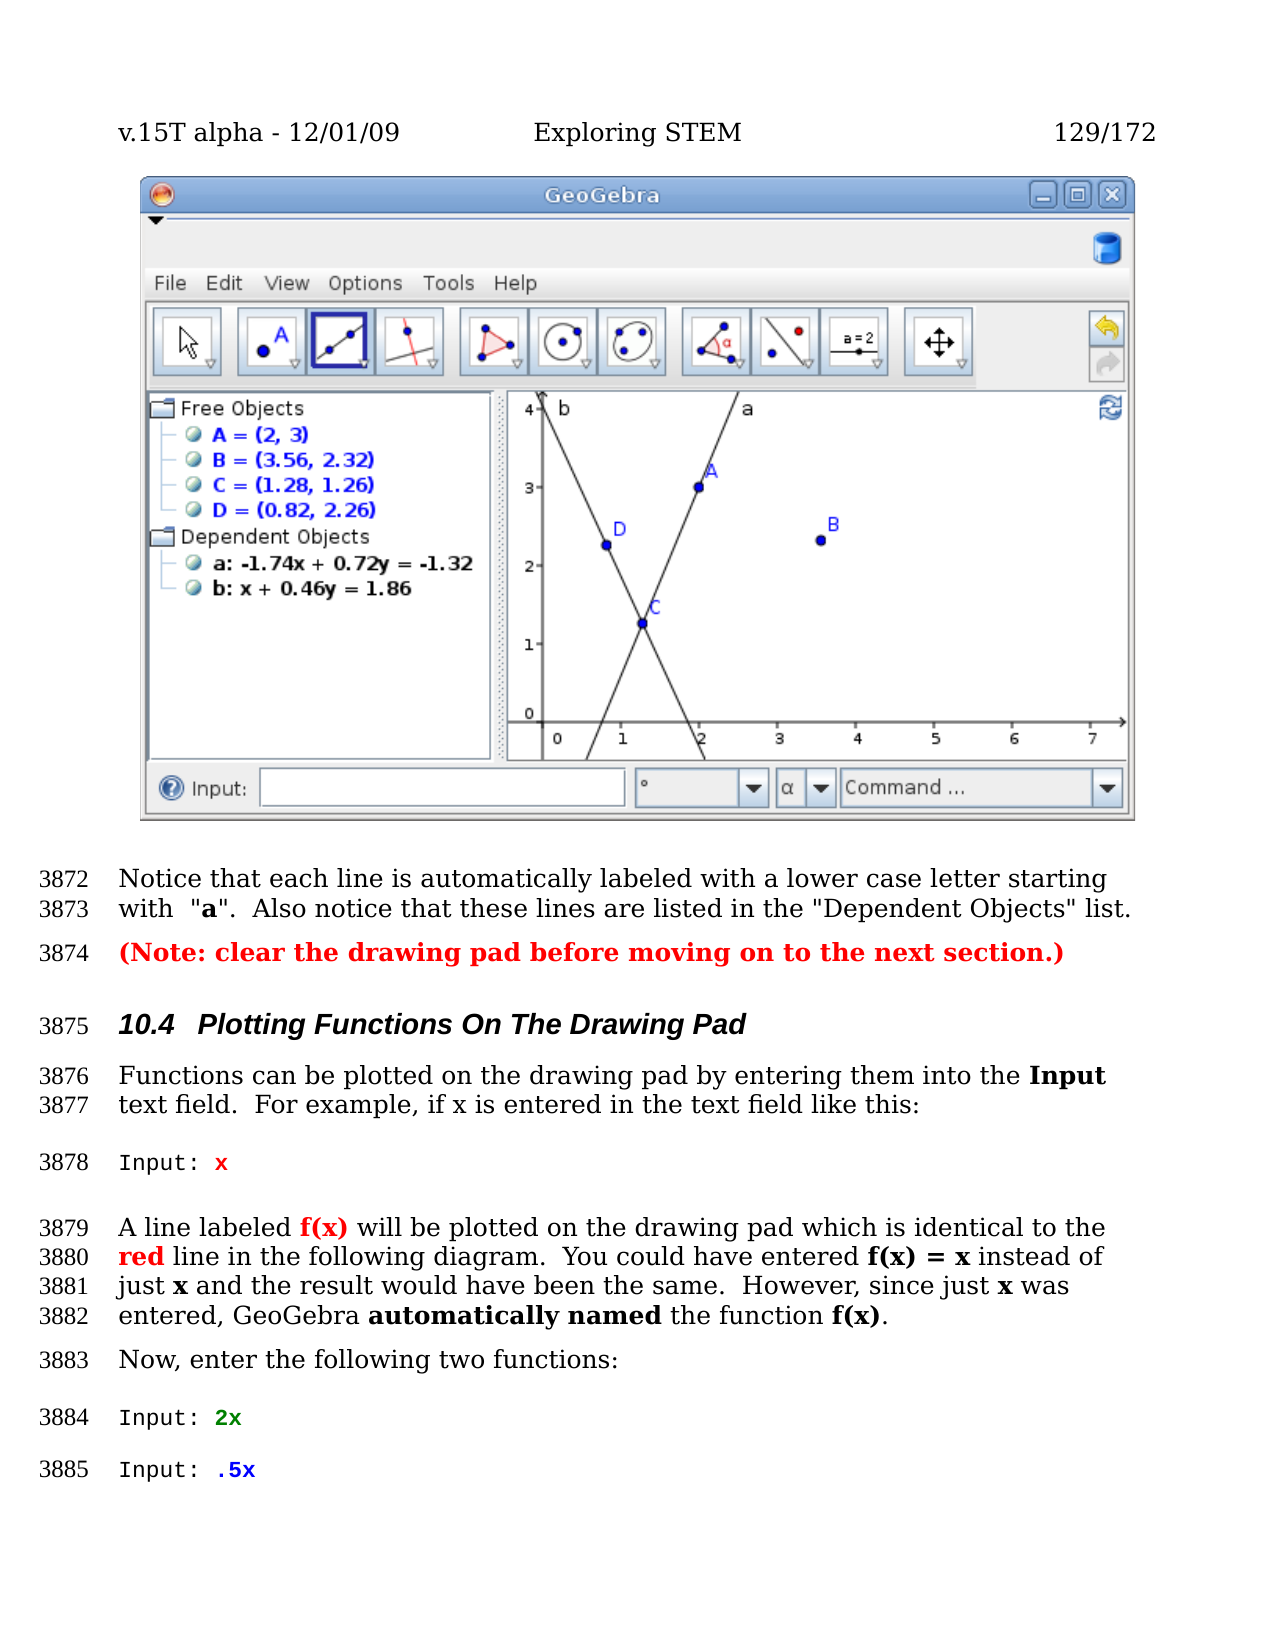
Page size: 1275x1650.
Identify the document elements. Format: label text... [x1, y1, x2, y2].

text Now, enter the following two functions: [118, 1345, 1157, 1374]
text Input: .5x [118, 1458, 1157, 1484]
text Notice that each line is automatically labeled with a lower case letter starting with "a". Also notice that these lines are listed in the "Dependent Objects" list. [118, 865, 1157, 923]
text A line labeled f(x) will be plotted on the drawing pad which is identical to the red line in the following diagram. You could have entered f(x) = x instead of just x and the result would have been the same. However, since just x was entered, GeoGebra automatically named the function f(x). [118, 1212, 1157, 1330]
picture [140, 176, 1136, 821]
text Input: 2x [118, 1406, 1157, 1432]
subtitle Plotting Functions On The Drawing Pad [118, 1007, 1157, 1040]
text Functions can be plotted on the drawing pad by entering them into the Input text field. For example, if x is entered in the text field like this: [118, 1061, 1157, 1120]
text Input: x [118, 1152, 1157, 1178]
text (Note: clear the drawing pad before moving on to the next section.) [118, 938, 1157, 968]
